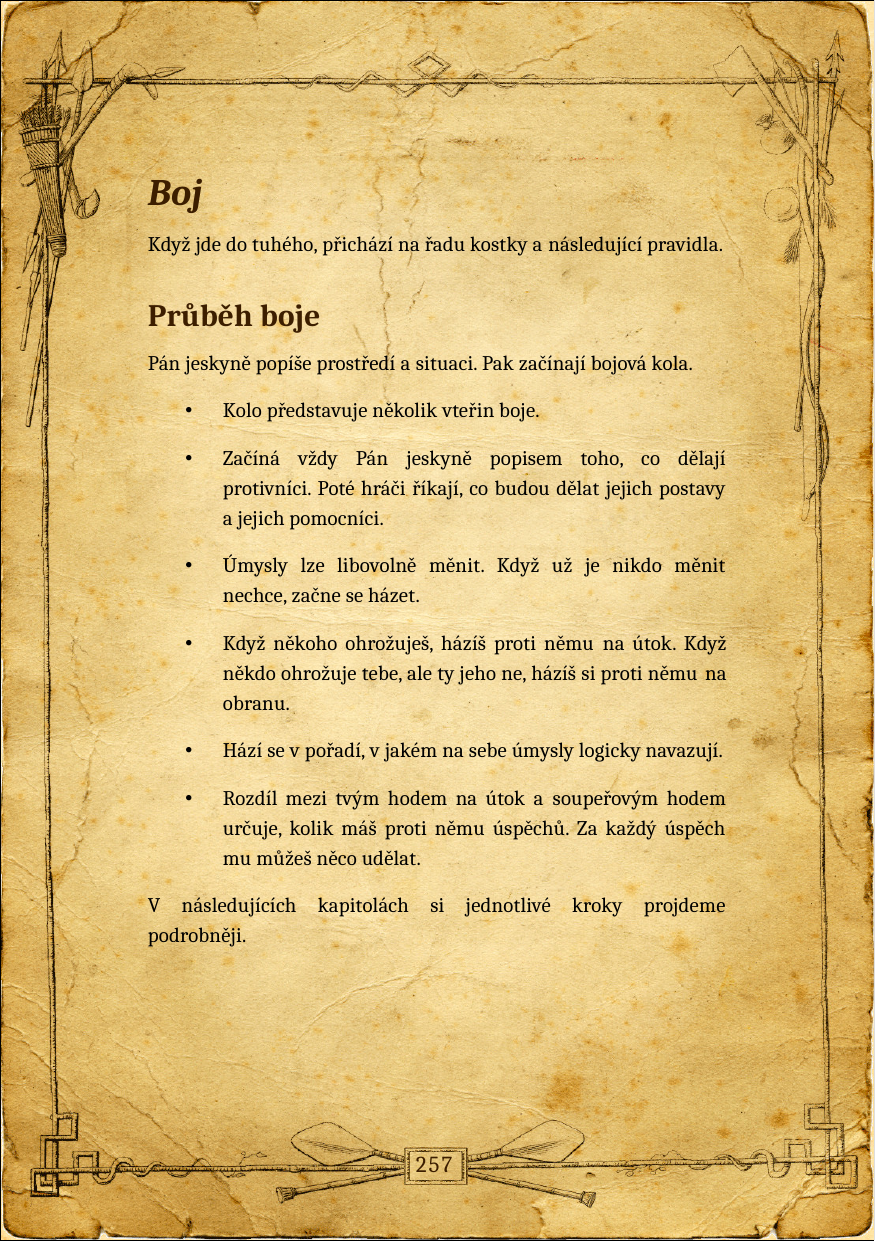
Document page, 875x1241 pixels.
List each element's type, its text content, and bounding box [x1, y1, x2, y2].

list Kolo představuje několik vteřin boje. [185, 399, 726, 423]
subtitle Boj [148, 172, 726, 215]
list Když někoho ohrožuješ, házíš proti němu na útok. Když někdo ohrožuje tebe, ale ty jeho ne, házíš si proti němu na obranu. [185, 632, 726, 715]
list Hází se v⁠ pořadí, v⁠ jakém na sebe úmysly logicky navazují. [185, 739, 726, 763]
list Rozdíl mezi tvým hodem na útok a⁠ soupeřovým hodem určuje, kolik máš proti němu úspěchů. Za každý úspěch mu můžeš něco udělat. [185, 787, 726, 870]
list Úmysly lze libovolně měnit. Když už je nikdo měnit nechce, začne se házet. [185, 554, 726, 608]
text Pán jeskyně popíše prostředí a⁠ situaci. Pak začínají bojová kola. [148, 352, 726, 376]
picture [1, 1, 874, 1240]
list Začíná vždy Pán jeskyně popisem toho, co dělají protivníci. Poté hráči říkají, co budou dělat jejich postavy a⁠ jejich pomocníci. [185, 447, 726, 531]
text Když jde do tuhého, přichází na řadu kostky a⁠ následující pravidla. [148, 233, 726, 257]
text V⁠ následujících kapitolách si jednotlivé kroky projdeme podrobněji. [148, 894, 726, 948]
subtitle Průběh boje [148, 298, 726, 334]
